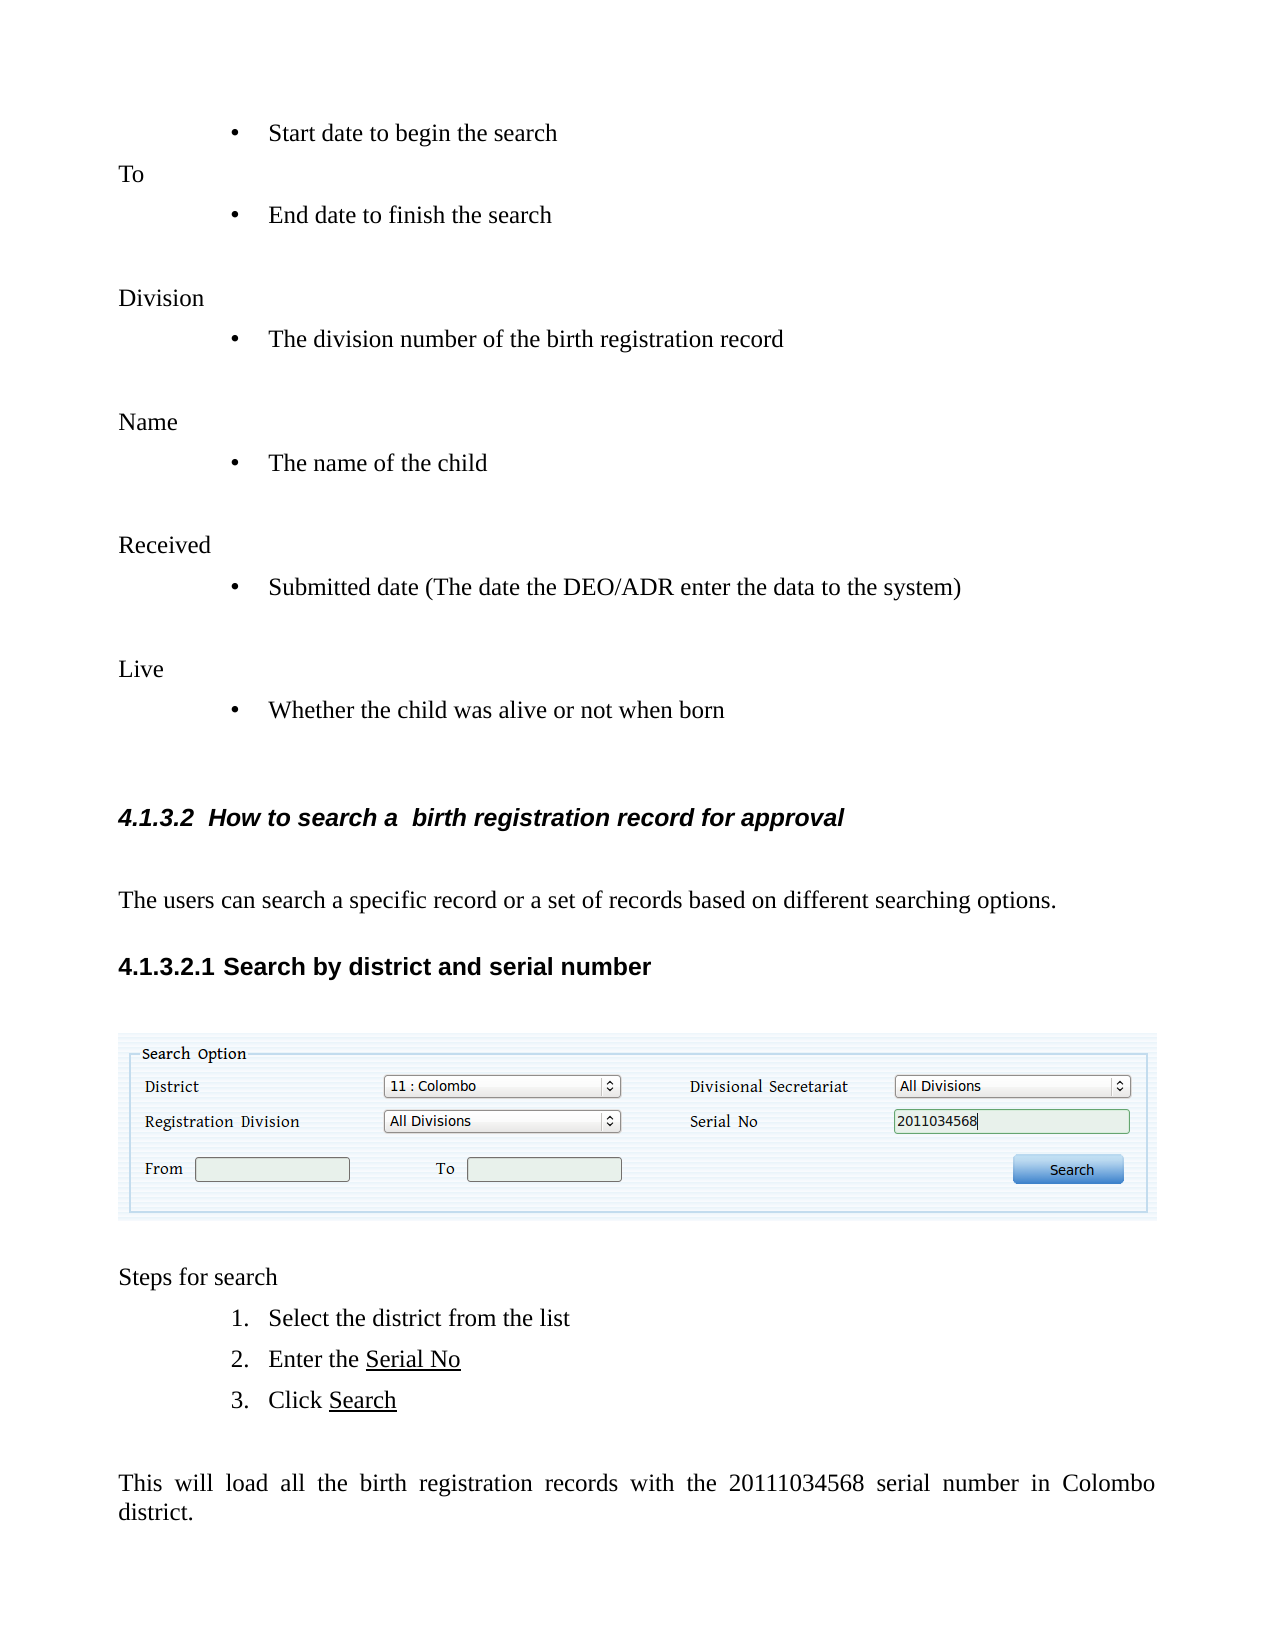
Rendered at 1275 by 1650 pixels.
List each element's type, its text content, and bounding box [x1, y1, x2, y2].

text Live [118, 654, 1157, 683]
text Division [118, 283, 1157, 312]
list Select the district from the list [231, 1303, 1157, 1332]
subtitle Search by district and serial number [118, 952, 1157, 980]
subtitle How to search a birth registration record for approval [118, 803, 1157, 832]
list Submitted date (The date the DEO/ADR enter the data to the system) [231, 572, 1157, 601]
picture [118, 1033, 1157, 1221]
list Click Search [231, 1385, 1157, 1414]
text The users can search a specific record or a set of records based on different searching options. [118, 885, 1157, 914]
list End date to finish the search [231, 201, 1157, 229]
list The division number of the birth registration record [231, 324, 1157, 353]
list Start date to begin the search [231, 118, 1157, 147]
text This will load all the birth registration records with the 20111034568 serial number in Colombo district. [118, 1468, 1157, 1525]
list The name of the child [231, 448, 1157, 477]
list Whether the child was alive or not when born [231, 696, 1157, 724]
text Received [118, 531, 1157, 559]
text Name [118, 407, 1157, 436]
list Enter the Serial No [231, 1344, 1157, 1373]
text Steps for search [118, 1262, 1157, 1290]
text To [118, 159, 1157, 188]
